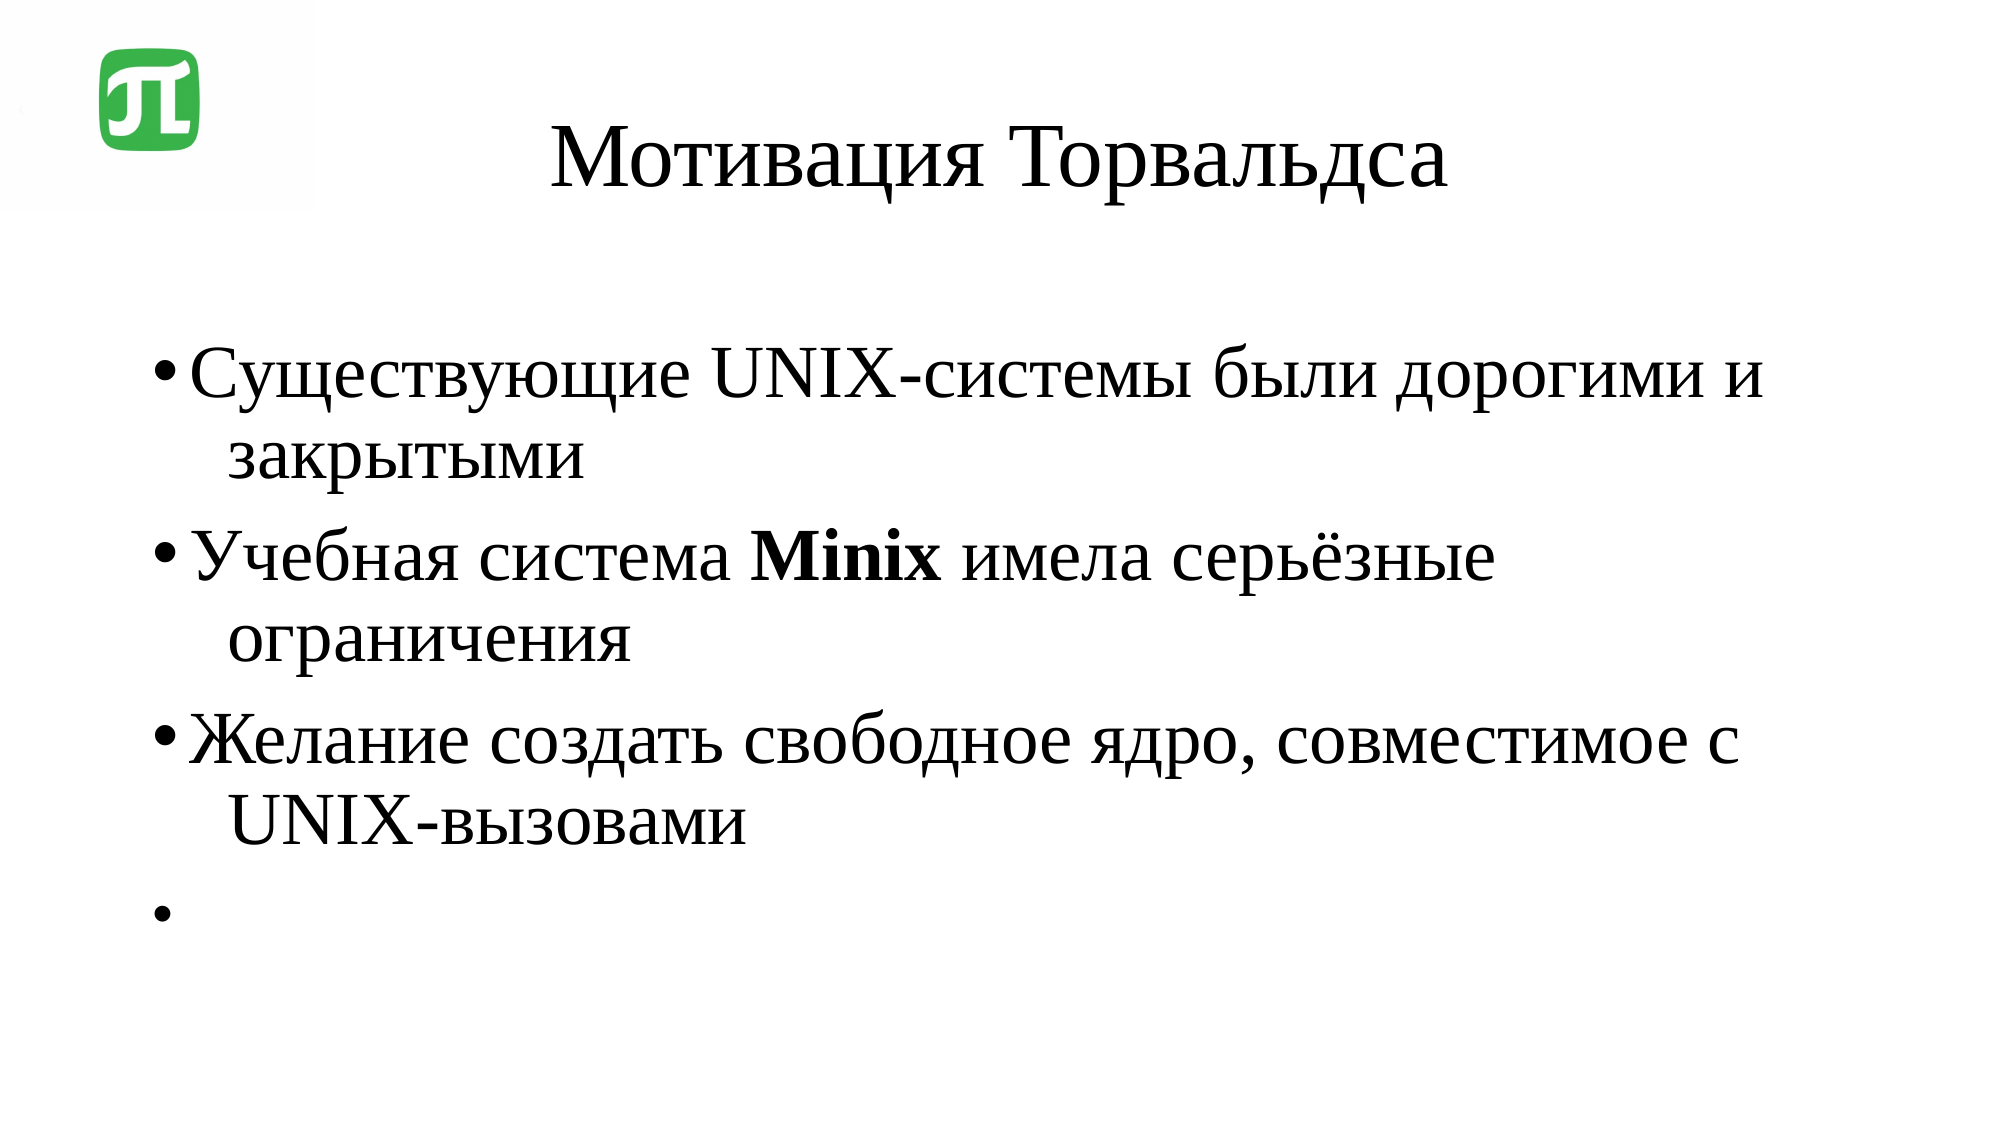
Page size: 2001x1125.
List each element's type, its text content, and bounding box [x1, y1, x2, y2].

picture [0, 0, 315, 211]
title Мотивация Торвальдса [137, 47, 1863, 266]
list Существующие UNIX‑системы были дорогими и закрытыми Учебная система Minix имела серьёзные ограничения Желание создать свободное ядро, совместимое с UNIX‑вызовами [137, 325, 1863, 1040]
